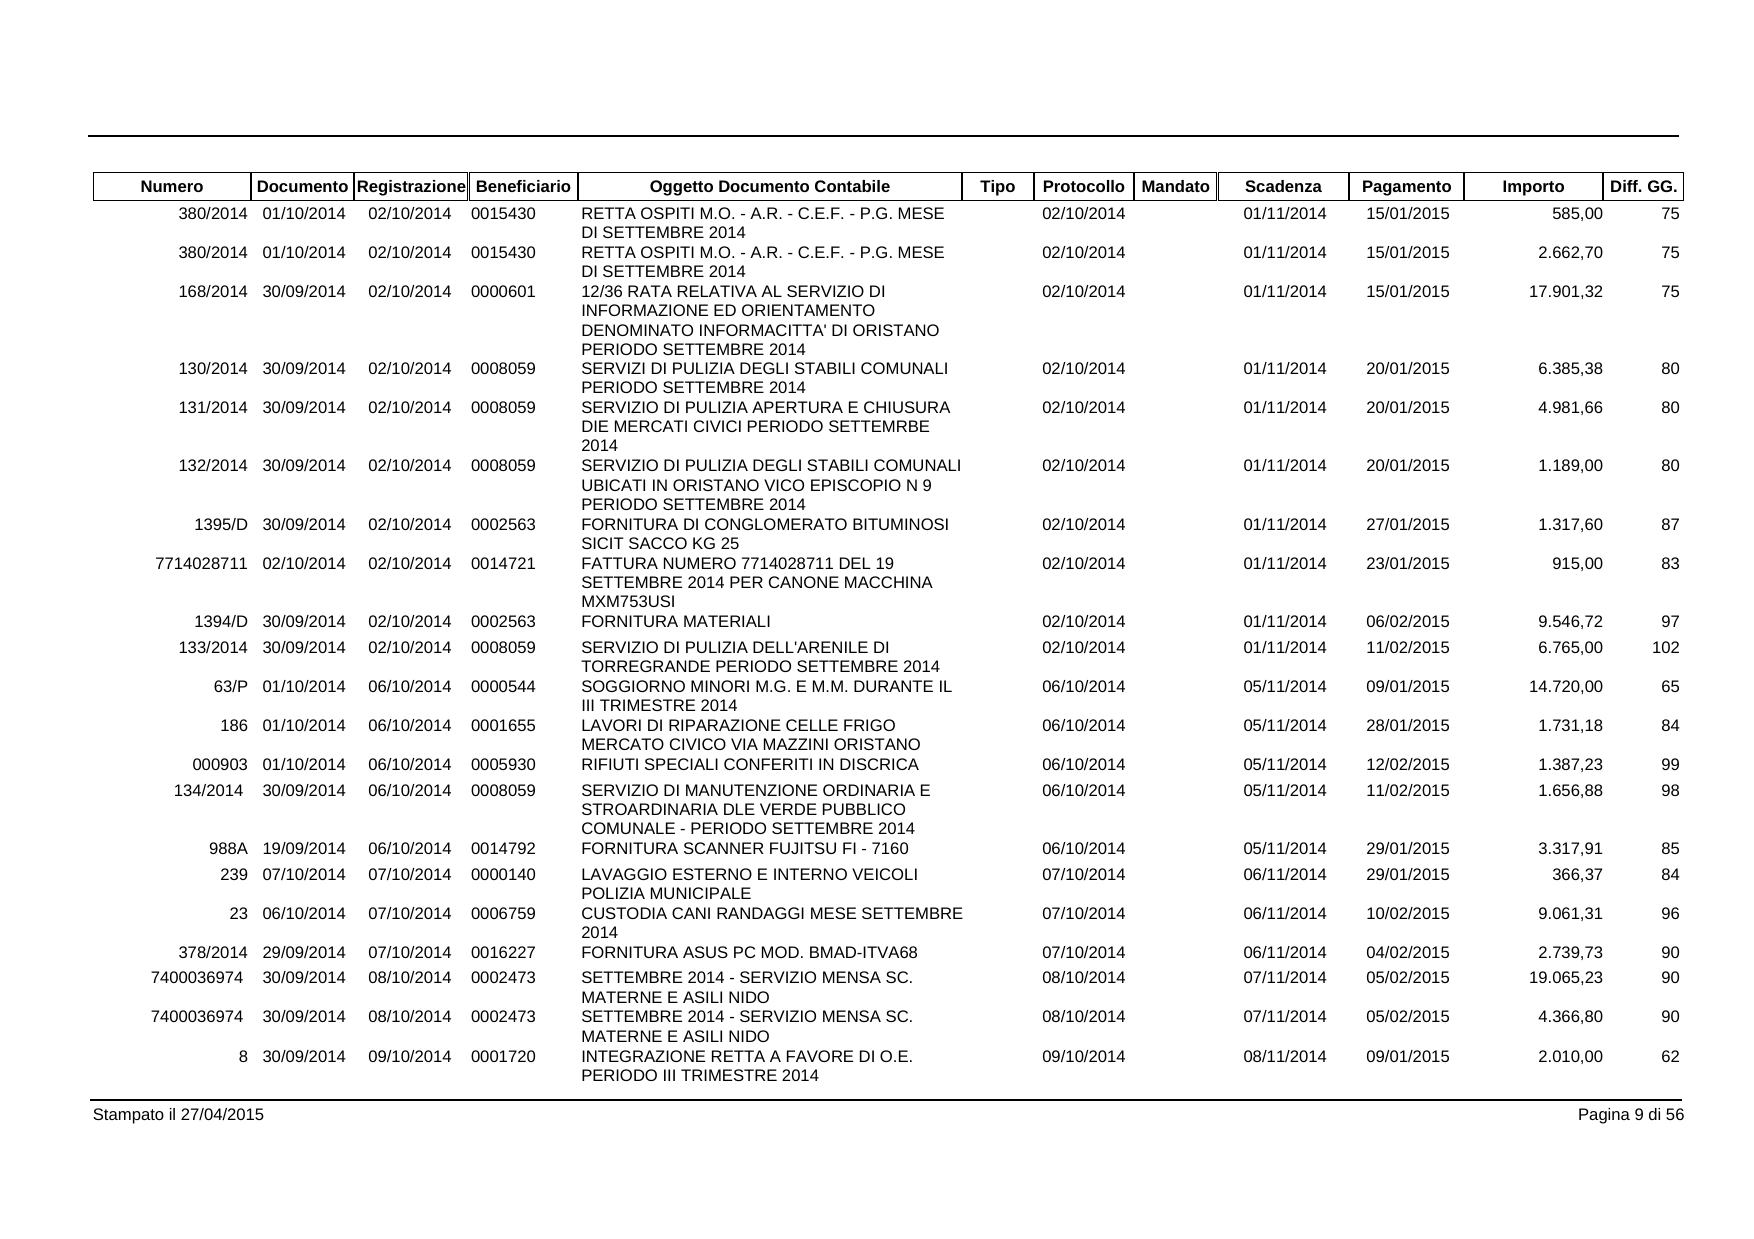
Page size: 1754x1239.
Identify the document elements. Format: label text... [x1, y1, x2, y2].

table_cell [0, 904, 88, 926]
table_cell 08/10/2014 [1034, 1007, 1134, 1030]
table_cell [0, 359, 88, 381]
table_cell [1199, 265, 1217, 279]
table_cell [1603, 677, 1609, 699]
table_cell [964, 243, 972, 265]
table_cell [1028, 739, 1034, 752]
table_cell [354, 699, 360, 713]
table_cell [1292, 479, 1346, 512]
table_cell [972, 554, 1028, 576]
table_cell [190, 926, 248, 940]
table_cell [471, 1069, 576, 1082]
table_cell [1352, 479, 1385, 512]
table_cell [1684, 456, 1753, 479]
table_cell [1136, 1046, 1197, 1069]
table_cell [972, 739, 1028, 752]
table_cell [425, 991, 459, 1004]
table_cell [425, 305, 459, 356]
table_cell [95, 226, 183, 240]
table_cell 2.739,73 [1466, 943, 1603, 965]
table_cell [1466, 699, 1603, 713]
table_cell 80 [1609, 398, 1679, 420]
table_cell [190, 887, 248, 901]
table_cell [1603, 305, 1609, 356]
table_cell [254, 479, 354, 512]
table_cell [425, 887, 459, 901]
table_cell 06/11/2014 [1224, 904, 1346, 926]
table_cell 0008059 [471, 359, 576, 381]
table_cell [425, 660, 459, 674]
table_cell [0, 839, 88, 862]
table_cell 1395/D [95, 515, 248, 537]
table_cell [1224, 420, 1292, 453]
table_cell [1352, 660, 1385, 674]
table_cell 80 [1609, 359, 1679, 381]
table_cell [1603, 282, 1609, 304]
table_cell 01/11/2014 [1224, 456, 1346, 479]
table_cell [459, 1007, 468, 1030]
table_cell 99 [1609, 755, 1679, 777]
table_cell [1197, 865, 1221, 887]
table_cell [354, 537, 360, 551]
table_cell [459, 204, 468, 226]
table_cell [1199, 887, 1217, 901]
table_cell [1603, 803, 1609, 836]
table_cell [459, 803, 468, 836]
table_cell [0, 1030, 88, 1043]
table_cell [459, 677, 468, 699]
table_cell [0, 638, 88, 660]
table_cell 90 [1609, 1007, 1679, 1030]
table_cell 0016227 [471, 943, 576, 965]
table_cell [972, 479, 1028, 512]
table_cell 15/01/2015 [1352, 282, 1464, 304]
table_cell [190, 265, 248, 279]
table_cell [471, 1083, 576, 1099]
table_cell [1609, 1069, 1677, 1082]
table_cell [1224, 1083, 1292, 1099]
table_cell [1034, 479, 1134, 512]
table_cell [1034, 305, 1134, 356]
table_cell [1603, 865, 1609, 887]
table_cell Mandato [1135, 173, 1216, 200]
table_cell [972, 904, 1028, 926]
table_cell [1603, 612, 1609, 635]
table_cell [1136, 839, 1197, 862]
table_cell [1385, 381, 1464, 394]
table_cell [1136, 537, 1197, 551]
table_cell [93, 50, 183, 133]
table_cell [972, 660, 1028, 674]
table_cell [95, 381, 183, 394]
table_cell [1385, 699, 1464, 713]
table_cell [254, 1030, 354, 1043]
table_cell [1684, 138, 1753, 172]
table_cell [354, 381, 360, 394]
table_cell 01/11/2014 [1224, 359, 1346, 381]
table_cell [1136, 638, 1197, 660]
table_cell [964, 865, 972, 887]
table_cell [1466, 887, 1603, 901]
table_header [459, 0, 468, 49]
table_cell [1609, 1083, 1677, 1099]
table_cell [972, 1083, 1028, 1099]
table_cell 07/10/2014 [360, 943, 459, 965]
table_cell [254, 926, 354, 940]
table_cell [95, 265, 183, 279]
table_cell 102 [1609, 638, 1679, 660]
table_cell [254, 803, 354, 836]
table_cell [1292, 537, 1346, 551]
table_cell 75 [1609, 243, 1679, 265]
table_cell 02/10/2014 [1034, 398, 1134, 420]
table_cell [1292, 265, 1346, 279]
table_cell 02/10/2014 [360, 282, 459, 304]
table_cell [1199, 699, 1217, 713]
table_cell 01/10/2014 [254, 716, 354, 738]
table_cell [354, 138, 360, 172]
table_cell [1466, 265, 1603, 279]
table_cell 85 [1609, 839, 1679, 862]
table_cell [1466, 926, 1603, 940]
table_cell [1684, 865, 1753, 887]
table_cell [425, 537, 459, 551]
table_cell Protocollo [1035, 173, 1133, 200]
table_cell [190, 699, 248, 713]
table_cell [1684, 699, 1753, 713]
table_cell [1224, 138, 1292, 172]
table_cell [964, 305, 972, 356]
table_cell [1385, 991, 1464, 1004]
table_cell [459, 282, 468, 304]
table_cell 06/11/2014 [1224, 865, 1346, 887]
table_cell 133/2014 [95, 638, 248, 660]
table_cell [964, 991, 972, 1004]
table_cell [1603, 699, 1609, 713]
table_cell 0008059 [471, 456, 576, 479]
table_cell [1385, 803, 1464, 836]
table_cell [459, 420, 468, 453]
table_cell [95, 739, 183, 752]
table_cell [190, 991, 248, 1004]
table_cell [1603, 781, 1609, 803]
table_cell [363, 926, 424, 940]
table_cell [1197, 282, 1221, 304]
table_cell [1028, 282, 1034, 304]
table_cell [915, 1083, 931, 1099]
table_cell 87 [1609, 515, 1679, 537]
table_cell [1684, 172, 1753, 201]
table_cell [972, 638, 1028, 660]
table_cell [964, 282, 972, 304]
table_cell [1609, 887, 1677, 901]
table_cell [972, 515, 1028, 537]
table_cell [1609, 138, 1677, 172]
table_cell [1028, 716, 1034, 738]
table_cell 20/01/2015 [1352, 456, 1464, 479]
table_cell [1352, 305, 1385, 356]
table_cell [1466, 1083, 1603, 1099]
table_cell [1197, 515, 1221, 537]
table_cell [1034, 265, 1134, 279]
table_cell [459, 660, 468, 674]
table_cell [1352, 1030, 1385, 1043]
table_cell [1292, 226, 1346, 240]
table_cell [425, 479, 459, 512]
table_cell [1197, 716, 1221, 738]
table_header [931, 0, 962, 49]
table_cell [1684, 479, 1753, 512]
table_cell [1199, 739, 1217, 752]
table_cell [1385, 576, 1464, 609]
table_cell [459, 1046, 468, 1069]
table_header [425, 0, 459, 49]
table_cell [354, 282, 360, 304]
table_header [190, 0, 248, 49]
table_cell [1136, 755, 1197, 777]
table_cell [964, 781, 972, 803]
table_cell [964, 755, 972, 777]
table_cell [964, 381, 972, 394]
table_cell [1466, 138, 1603, 172]
table_cell [0, 51, 88, 90]
table_cell [459, 638, 468, 660]
table_cell [1034, 803, 1134, 836]
table_cell 27/01/2015 [1352, 515, 1464, 537]
table_cell [1136, 803, 1197, 836]
table_cell 131/2014 [95, 398, 248, 420]
table_cell [1684, 991, 1753, 1004]
table_cell [1385, 887, 1464, 901]
table_cell 378/2014 [95, 943, 248, 965]
table_cell [1603, 943, 1609, 965]
table_cell [1385, 1069, 1464, 1082]
table_cell [1199, 537, 1217, 551]
table_cell [1609, 420, 1677, 453]
table_cell 04/02/2015 [1352, 943, 1464, 965]
table_cell [459, 1030, 468, 1043]
table_cell [1466, 739, 1603, 752]
table_cell [95, 887, 183, 901]
table_cell [972, 781, 1028, 803]
table_cell 08/10/2014 [1034, 968, 1134, 991]
table_cell [354, 839, 360, 862]
table_cell [964, 943, 972, 965]
table_cell [1199, 479, 1217, 512]
table_cell 01/10/2014 [254, 755, 354, 777]
table_cell 07/10/2014 [254, 865, 354, 887]
table_header [95, 0, 183, 49]
table_cell 20/01/2015 [1352, 359, 1464, 381]
table_cell 29/01/2015 [1352, 865, 1464, 887]
table_cell [972, 576, 1028, 609]
table_cell [1199, 1030, 1217, 1043]
table_cell [1028, 1083, 1034, 1099]
table_cell [354, 265, 360, 279]
table_cell [1385, 1083, 1464, 1099]
table_cell [964, 926, 972, 940]
table_cell [1684, 755, 1753, 777]
table_cell [1684, 739, 1753, 752]
table_cell 17.901,32 [1466, 282, 1603, 304]
table_cell [964, 456, 972, 479]
table_cell 0008059 [471, 781, 576, 803]
table_cell [1224, 265, 1292, 279]
table_cell [972, 226, 1028, 240]
table_cell [354, 479, 360, 512]
table_cell [95, 1083, 183, 1099]
table_cell [1028, 398, 1034, 420]
table_cell [1603, 537, 1609, 551]
table_cell [1385, 479, 1464, 512]
table_cell [1352, 991, 1385, 1004]
table_cell 01/11/2014 [1224, 515, 1346, 537]
table_cell [190, 381, 248, 394]
table_header [1352, 0, 1385, 49]
table_cell [1136, 381, 1197, 394]
table_cell [1028, 638, 1034, 660]
table_cell 0002473 [471, 968, 576, 991]
table_cell [0, 943, 88, 965]
table_cell 1.656,88 [1466, 781, 1603, 803]
table_cell [459, 887, 468, 901]
table_cell [425, 138, 459, 172]
table_cell 06/02/2015 [1352, 612, 1464, 635]
table_cell 1.731,18 [1466, 716, 1603, 738]
table_cell [363, 381, 424, 394]
table_cell [95, 991, 183, 1004]
table_cell 08/10/2014 [360, 1007, 459, 1030]
table_cell 9.061,31 [1466, 904, 1603, 926]
table_cell [95, 926, 183, 940]
table_cell [1136, 359, 1197, 381]
table_cell [354, 638, 360, 660]
table_cell 07/11/2014 [1224, 1007, 1346, 1030]
table_cell [425, 1030, 459, 1043]
table_cell [254, 1083, 354, 1099]
table_cell [0, 1046, 88, 1069]
table_cell 08/11/2014 [1224, 1046, 1346, 1069]
table_cell [363, 1083, 424, 1099]
table_cell [1603, 381, 1609, 394]
table_cell [190, 537, 248, 551]
table_header [1199, 0, 1217, 49]
table_cell [471, 265, 576, 279]
table_cell 6.765,00 [1466, 638, 1603, 660]
table_cell [964, 904, 972, 926]
table_cell [1136, 456, 1197, 479]
table_cell [471, 887, 576, 901]
table_cell 186 [95, 716, 248, 738]
table_cell [1385, 1030, 1464, 1043]
table_cell [0, 1083, 88, 1100]
table_cell [363, 537, 424, 551]
table_header [1609, 0, 1677, 49]
table_cell [1136, 1069, 1197, 1082]
table_cell 84 [1609, 716, 1679, 738]
table_cell [1136, 554, 1197, 576]
table_cell [1603, 359, 1609, 381]
table_cell 02/10/2014 [1034, 638, 1134, 660]
table_cell [964, 515, 972, 537]
table_cell 19/09/2014 [254, 839, 354, 862]
table_cell [471, 226, 576, 240]
table_cell [1028, 554, 1034, 576]
table_cell [471, 1030, 576, 1043]
table_cell [1385, 265, 1464, 279]
table_cell [1466, 576, 1603, 609]
table_cell 0014792 [471, 839, 576, 862]
table_cell [964, 660, 972, 674]
table_cell [1684, 515, 1753, 537]
table_cell 130/2014 [95, 359, 248, 381]
table_cell [931, 1083, 962, 1099]
table_cell [1385, 660, 1464, 674]
table_cell [425, 699, 459, 713]
table_cell 01/11/2014 [1224, 612, 1346, 635]
table_cell [964, 359, 972, 381]
table_cell 0005930 [471, 755, 576, 777]
table_cell [354, 420, 360, 453]
table_cell [1603, 1007, 1609, 1030]
table_cell [0, 716, 88, 738]
table_cell [95, 420, 183, 453]
table_cell 09/01/2015 [1352, 1046, 1464, 1069]
table_cell [1028, 1069, 1034, 1082]
table_cell 2.662,70 [1466, 243, 1603, 265]
table_cell [190, 1083, 248, 1099]
table_cell [964, 226, 972, 240]
table_header [471, 0, 576, 49]
table_cell [363, 1030, 424, 1043]
table_cell [0, 138, 88, 172]
table_header [363, 0, 424, 49]
table_cell SERVIZI DI PULIZIA DEGLI STABILI COMUNALI PERIODO SETTEMBRE 2014 [581, 359, 964, 394]
table_cell [1603, 576, 1609, 609]
table_cell 10/02/2015 [1352, 904, 1464, 926]
table_cell [1385, 420, 1464, 453]
table_cell 19.065,23 [1466, 968, 1603, 991]
table_cell [1684, 381, 1753, 394]
table_cell [972, 398, 1028, 420]
table_cell [1136, 420, 1197, 453]
table_cell SOGGIORNO MINORI M.G. E M.M. DURANTE IL III TRIMESTRE 2014 [581, 677, 964, 713]
table_cell [459, 699, 468, 713]
table_cell [1684, 1083, 1753, 1100]
table_cell [1292, 803, 1346, 836]
table_cell [1609, 1030, 1677, 1043]
table_cell [95, 138, 183, 172]
table_cell INTEGRAZIONE RETTA A FAVORE DI O.E. PERIODO III TRIMESTRE 2014 [581, 1046, 964, 1082]
table_cell [964, 968, 972, 991]
table_cell [363, 887, 424, 901]
table_cell [1034, 537, 1134, 551]
table_cell [471, 739, 576, 752]
table_cell [1684, 554, 1753, 576]
table_cell [1609, 660, 1677, 674]
table_cell [1603, 554, 1609, 576]
table_cell [1199, 991, 1217, 1004]
table_cell 01/10/2014 [254, 677, 354, 699]
table_cell 05/02/2015 [1352, 1007, 1464, 1030]
table_cell [1224, 739, 1292, 752]
table_cell 75 [1609, 282, 1679, 304]
table_cell [972, 699, 1028, 713]
table_cell [964, 1007, 972, 1030]
table_cell [363, 479, 424, 512]
table_cell [354, 677, 360, 699]
table_cell [425, 420, 459, 453]
table_cell [1224, 887, 1292, 901]
table_cell [459, 537, 468, 551]
table_cell [254, 420, 354, 453]
table_cell [1352, 739, 1385, 752]
table_cell [95, 537, 183, 551]
table_cell [1603, 204, 1609, 226]
table_cell 1.387,23 [1466, 755, 1603, 777]
table_cell [1684, 226, 1753, 240]
table_cell 12/02/2015 [1352, 755, 1464, 777]
table_cell 20/01/2015 [1352, 398, 1464, 420]
table_cell [1199, 305, 1217, 356]
table_cell [1352, 420, 1385, 453]
table_cell [459, 381, 468, 394]
table_header [1603, 0, 1609, 49]
table_cell [0, 755, 88, 777]
table_cell [1684, 968, 1753, 991]
table_cell RIFIUTI SPECIALI CONFERITI IN DISCRICA [581, 755, 964, 777]
table_cell [972, 926, 1028, 940]
table_cell 90 [1609, 968, 1679, 991]
table_cell [1603, 739, 1609, 752]
table_cell SERVIZIO DI PULIZIA APERTURA E CHIUSURA DIE MERCATI CIVICI PERIODO SETTEMRBE 2014 [581, 398, 964, 453]
table_cell [354, 926, 360, 940]
table_cell [1028, 991, 1034, 1004]
table_cell 02/10/2014 [360, 456, 459, 479]
table_cell [1136, 968, 1197, 991]
table_cell [1609, 479, 1677, 512]
table_cell [354, 243, 360, 265]
table_cell [1352, 887, 1385, 901]
table_cell FATTURA NUMERO 7714028711 DEL 19 SETTEMBRE 2014 PER CANONE MACCHINA MXM753USI [581, 554, 964, 609]
table_cell [254, 991, 354, 1004]
table_cell 30/09/2014 [254, 282, 354, 304]
table_cell [0, 781, 88, 803]
table_cell 05/11/2014 [1224, 755, 1346, 777]
table_cell 06/10/2014 [360, 716, 459, 738]
table_cell [1028, 537, 1034, 551]
table_cell [363, 265, 424, 279]
table_cell RETTA OSPITI M.O. - A.R. - C.E.F. - P.G. MESE DI SETTEMBRE 2014 [581, 243, 964, 279]
table_cell [0, 305, 88, 356]
table_cell [1352, 381, 1385, 394]
table_cell [1034, 576, 1134, 609]
table_cell 23 [95, 904, 248, 926]
table_cell [1352, 1105, 1385, 1133]
table_cell [972, 943, 1028, 965]
table_cell [1197, 359, 1221, 381]
table_cell 0008059 [471, 638, 576, 660]
table_cell [354, 803, 360, 836]
table_cell [1352, 1069, 1385, 1082]
table_cell [581, 138, 915, 172]
table_cell 30/09/2014 [254, 359, 354, 381]
table_cell [964, 1069, 972, 1082]
table_cell [471, 537, 576, 551]
table_cell [95, 660, 183, 674]
table_cell Pagamento [1350, 173, 1463, 200]
table_cell 30/09/2014 [254, 398, 354, 420]
table_cell [1199, 226, 1217, 240]
table_cell 0001655 [471, 716, 576, 738]
table_cell 30/09/2014 [254, 1046, 354, 1069]
table_cell [964, 638, 972, 660]
table_cell 30/09/2014 [254, 612, 354, 635]
table_cell [425, 265, 459, 279]
table_cell 7400036974 [95, 1007, 248, 1030]
table_cell [1028, 612, 1034, 635]
table_cell [459, 991, 468, 1004]
table_cell [354, 1030, 360, 1043]
table_cell [1136, 991, 1197, 1004]
table_cell 90 [1609, 943, 1679, 965]
table_cell [1136, 204, 1197, 226]
table_cell [964, 1030, 972, 1043]
table_cell [1603, 716, 1609, 738]
table_cell [972, 420, 1028, 453]
table_cell [1028, 904, 1034, 926]
table_cell [964, 398, 972, 420]
table_cell 30/09/2014 [254, 1007, 354, 1030]
table_cell [0, 1069, 88, 1082]
table_cell [1684, 420, 1753, 453]
table_cell 05/11/2014 [1224, 716, 1346, 738]
table_cell 02/10/2014 [360, 612, 459, 635]
table_cell [1028, 1030, 1034, 1043]
table_cell [1197, 968, 1221, 991]
table_cell [1028, 226, 1034, 240]
table_cell [0, 968, 88, 991]
table_cell [1603, 420, 1609, 453]
table_cell [1292, 739, 1346, 752]
table_cell [459, 1083, 468, 1099]
table_cell 28/01/2015 [1352, 716, 1464, 738]
table_cell [1609, 926, 1677, 940]
table_cell [354, 991, 360, 1004]
table_cell [354, 755, 360, 777]
table_cell 915,00 [1466, 554, 1603, 576]
table_cell [0, 243, 88, 265]
table_cell 366,37 [1466, 865, 1603, 887]
table_cell [190, 803, 248, 836]
table_cell 0000544 [471, 677, 576, 699]
table_cell [1034, 660, 1134, 674]
table_cell [354, 739, 360, 752]
table_cell 07/10/2014 [1034, 943, 1134, 965]
table_cell [190, 305, 248, 356]
table_cell 06/10/2014 [360, 781, 459, 803]
table_cell 14.720,00 [1466, 677, 1603, 699]
table_cell [425, 381, 459, 394]
table_cell [190, 739, 248, 752]
table_cell [363, 576, 424, 609]
table_cell 08/10/2014 [360, 968, 459, 991]
table_cell 80 [1609, 456, 1679, 479]
table_header [1684, 0, 1753, 49]
table_cell [964, 204, 972, 226]
table_cell [1292, 305, 1346, 356]
table_cell [972, 716, 1028, 738]
table_cell [964, 803, 972, 836]
table_cell [1224, 926, 1292, 940]
table_cell [1385, 926, 1464, 940]
table_cell 83 [1609, 554, 1679, 576]
table_cell [964, 420, 972, 453]
table_cell 15/01/2015 [1352, 204, 1464, 226]
table_cell 06/10/2014 [254, 904, 354, 926]
table_cell [1136, 1083, 1197, 1099]
table_cell [964, 1083, 972, 1099]
table_header [1028, 0, 1034, 49]
table_cell [1034, 226, 1134, 240]
table_cell [354, 716, 360, 738]
table_cell [254, 305, 354, 356]
table_cell 02/10/2014 [1034, 359, 1134, 381]
table_cell [964, 839, 972, 862]
table_cell [1136, 576, 1197, 609]
table_cell [0, 204, 88, 226]
table_cell [1028, 755, 1034, 777]
table_cell [1199, 926, 1217, 940]
table_cell LAVORI DI RIPARAZIONE CELLE FRIGO MERCATO CIVICO VIA MAZZINI ORISTANO [581, 716, 964, 752]
table_cell [1197, 638, 1221, 660]
table_cell [425, 1069, 459, 1082]
table_cell 168/2014 [95, 282, 248, 304]
table_cell [1466, 803, 1603, 836]
table_cell [972, 138, 1028, 172]
table_cell [1199, 381, 1217, 394]
table_cell [1385, 739, 1464, 752]
table_cell RETTA OSPITI M.O. - A.R. - C.E.F. - P.G. MESE DI SETTEMBRE 2014 [581, 204, 964, 240]
table_cell [1684, 282, 1753, 304]
table_cell [1028, 515, 1034, 537]
table_cell [354, 968, 360, 991]
table_cell [95, 305, 183, 356]
table_cell [1197, 204, 1221, 226]
table_cell [459, 781, 468, 803]
table_cell [459, 739, 468, 752]
table_cell [0, 1105, 88, 1133]
table_cell [1603, 839, 1609, 862]
table_cell 02/10/2014 [360, 243, 459, 265]
table_cell [190, 420, 248, 453]
table_cell [254, 226, 354, 240]
table_cell [1197, 243, 1221, 265]
table_cell [1136, 265, 1197, 279]
table_cell [459, 716, 468, 738]
table_cell 11/02/2015 [1352, 638, 1464, 660]
table_cell [0, 803, 88, 836]
table_cell 09/10/2014 [1034, 1046, 1134, 1069]
table_cell [95, 576, 183, 609]
table_cell Importo [1465, 173, 1602, 200]
table_cell 0002563 [471, 515, 576, 537]
table_cell [972, 968, 1028, 991]
table_cell [1684, 305, 1753, 356]
table_cell 1.317,60 [1466, 515, 1603, 537]
table_cell [972, 282, 1028, 304]
table_cell 05/11/2014 [1224, 677, 1346, 699]
table_cell 02/10/2014 [360, 204, 459, 226]
table_cell [1609, 305, 1677, 356]
table_cell [1034, 1083, 1134, 1099]
table_cell [471, 381, 576, 394]
table_cell [1609, 381, 1677, 394]
table_cell Pagina 9 di 56 [1385, 1105, 1684, 1133]
table_cell [972, 1069, 1028, 1082]
table_cell 06/10/2014 [360, 839, 459, 862]
table_cell [190, 1069, 248, 1082]
table_cell Diff. GG. [1604, 173, 1683, 200]
table_cell [1292, 1083, 1346, 1099]
table_cell [1199, 576, 1217, 609]
table_cell [1292, 1105, 1346, 1133]
table_cell [1224, 1030, 1292, 1043]
table_cell [1352, 926, 1385, 940]
table_cell [1197, 398, 1221, 420]
table_cell Scadenza [1219, 173, 1348, 200]
table_cell FORNITURA ASUS PC MOD. BMAD-ITVA68 [581, 943, 964, 965]
table_cell [1684, 660, 1753, 674]
table_cell 1.189,00 [1466, 456, 1603, 479]
table_cell [471, 991, 576, 1004]
table_cell [1603, 1083, 1609, 1099]
table_cell [1603, 138, 1609, 172]
table_cell [0, 576, 88, 609]
table_cell 02/10/2014 [360, 515, 459, 537]
table_cell [190, 226, 248, 240]
table_cell [1684, 51, 1753, 90]
table_cell Beneficiario [470, 173, 577, 200]
table_cell [1136, 781, 1197, 803]
table_cell [0, 1007, 88, 1030]
table_cell 75 [1609, 204, 1679, 226]
table_cell 30/09/2014 [254, 968, 354, 991]
table_cell [1224, 991, 1292, 1004]
table_cell [1466, 660, 1603, 674]
table_cell [1603, 904, 1609, 926]
table_cell 0014721 [471, 554, 576, 576]
table_cell [1028, 926, 1034, 940]
table_cell 02/10/2014 [1034, 204, 1134, 226]
table_cell [363, 1069, 424, 1082]
table_cell [0, 677, 88, 699]
table_header [1385, 0, 1464, 49]
table_cell [1684, 781, 1753, 803]
table_cell [964, 699, 972, 713]
table_cell 97 [1609, 612, 1679, 635]
table_cell 000903 [95, 755, 248, 777]
table_cell [0, 420, 88, 453]
table_cell [95, 479, 183, 512]
table_cell 07/10/2014 [360, 904, 459, 926]
table_cell [1136, 515, 1197, 537]
table_cell [1684, 576, 1753, 609]
table_cell [1352, 1083, 1385, 1099]
table_cell [471, 420, 576, 453]
table_cell [354, 612, 360, 635]
table_cell [1028, 381, 1034, 394]
table_cell [1136, 1007, 1197, 1030]
table_cell 02/10/2014 [1034, 515, 1134, 537]
table_cell [1034, 739, 1134, 752]
table_cell Oggetto Documento Contabile [579, 173, 961, 200]
table_cell 0015430 [471, 243, 576, 265]
table_cell [972, 456, 1028, 479]
table_cell [1352, 803, 1385, 836]
table_cell [1136, 1030, 1197, 1043]
table_cell [964, 1046, 972, 1069]
table_cell [1609, 739, 1677, 752]
table_cell [459, 839, 468, 862]
table_cell 07/10/2014 [1034, 865, 1134, 887]
table_cell [1197, 1046, 1221, 1069]
table_cell [363, 305, 424, 356]
table_cell [363, 739, 424, 752]
table_header [1466, 0, 1603, 49]
table_cell 01/11/2014 [1224, 282, 1346, 304]
table_cell [1603, 265, 1609, 279]
table_cell [1352, 699, 1385, 713]
table_cell [1028, 479, 1034, 512]
table_cell [459, 265, 468, 279]
table_cell 30/09/2014 [254, 638, 354, 660]
table_cell [354, 1007, 360, 1030]
table_cell [1136, 479, 1197, 512]
table_cell [1684, 243, 1753, 265]
table_cell 02/10/2014 [1034, 243, 1134, 265]
table_cell [1199, 420, 1217, 453]
table_cell 02/10/2014 [360, 638, 459, 660]
table_cell SETTEMBRE 2014 - SERVIZIO MENSA SC. MATERNE E ASILI NIDO [581, 1007, 964, 1043]
table_cell [363, 226, 424, 240]
table_cell [0, 226, 88, 240]
table_cell 98 [1609, 781, 1679, 803]
table_cell [1609, 226, 1677, 240]
table_cell [1352, 138, 1385, 172]
table_cell [254, 537, 354, 551]
table_cell [1028, 1046, 1034, 1069]
table_cell 02/10/2014 [360, 554, 459, 576]
table_cell [459, 943, 468, 965]
table_cell 134/2014 [95, 781, 248, 803]
table_cell [964, 677, 972, 699]
table_cell [1136, 926, 1197, 940]
table_cell 07/10/2014 [360, 865, 459, 887]
table_cell [254, 887, 354, 901]
table_cell [964, 887, 972, 901]
table_cell [972, 265, 1028, 279]
table_cell [354, 554, 360, 576]
table_cell [1684, 398, 1753, 420]
table_cell [1028, 204, 1034, 226]
table_cell [1197, 904, 1221, 926]
table_cell [1603, 968, 1609, 991]
table_cell [354, 1083, 360, 1099]
table_cell [1684, 96, 1753, 126]
table_cell 09/01/2015 [1352, 677, 1464, 699]
table_cell [459, 305, 468, 356]
table_cell [972, 1030, 1028, 1043]
table_cell [1034, 138, 1134, 172]
table_cell [0, 126, 88, 133]
table_cell [354, 515, 360, 537]
table_cell [459, 479, 468, 512]
table_cell [425, 226, 459, 240]
table_cell [1034, 1069, 1134, 1082]
table_cell [354, 456, 360, 479]
table_cell [1684, 612, 1753, 635]
table_cell [1603, 755, 1609, 777]
table_cell [1352, 265, 1385, 279]
table_cell [1684, 1030, 1753, 1043]
table_cell [354, 204, 360, 226]
table_cell [1609, 537, 1677, 551]
table_cell [0, 865, 88, 887]
table_cell [425, 739, 459, 752]
table_header [254, 0, 354, 49]
table_cell [354, 359, 360, 381]
table_cell 02/10/2014 [1034, 456, 1134, 479]
table_cell 0006759 [471, 904, 576, 926]
table_cell [459, 515, 468, 537]
table_cell [354, 660, 360, 674]
table_cell [1466, 226, 1603, 240]
table_cell [1603, 926, 1609, 940]
table_cell [1028, 887, 1034, 901]
table_cell 96 [1609, 904, 1679, 926]
table_cell [1197, 1007, 1221, 1030]
table_cell 23/01/2015 [1352, 554, 1464, 576]
table_cell 0001720 [471, 1046, 576, 1069]
table_cell [459, 1069, 468, 1082]
table_cell [1136, 243, 1197, 265]
table_header [972, 0, 1028, 49]
table_cell 01/11/2014 [1224, 554, 1346, 576]
table_cell [459, 243, 468, 265]
table_cell [972, 612, 1028, 635]
table_cell [471, 479, 576, 512]
table_cell [1352, 576, 1385, 609]
table_cell 585,00 [1466, 204, 1603, 226]
table_cell [0, 991, 88, 1004]
table_cell [1034, 699, 1134, 713]
table_header [1136, 0, 1197, 49]
table_cell [1609, 576, 1677, 609]
table_cell [1603, 1046, 1609, 1069]
table_cell [972, 1046, 1028, 1069]
table_cell [459, 456, 468, 479]
table_cell [1028, 265, 1034, 279]
table_cell 30/09/2014 [254, 781, 354, 803]
table_cell [0, 398, 88, 420]
table_cell [972, 755, 1028, 777]
table_cell 4.366,80 [1466, 1007, 1603, 1030]
table_cell [425, 926, 459, 940]
table_cell 62 [1609, 1046, 1679, 1069]
table_cell [1684, 887, 1753, 901]
table_cell [254, 739, 354, 752]
table_cell [1684, 126, 1753, 133]
table_cell [1136, 716, 1197, 738]
table_cell FORNITURA DI CONGLOMERATO BITUMINOSI SICIT SACCO KG 25 [581, 515, 964, 551]
table_cell [459, 968, 468, 991]
table_cell [254, 660, 354, 674]
table_cell 3.317,91 [1466, 839, 1603, 862]
table_cell [0, 456, 88, 479]
table_cell [1136, 904, 1197, 926]
table_cell [1028, 699, 1034, 713]
table_cell [964, 479, 972, 512]
table_cell [1028, 968, 1034, 991]
table_cell 01/11/2014 [1224, 243, 1346, 265]
table_cell [1136, 660, 1197, 674]
table_cell [1292, 381, 1346, 394]
table_cell [354, 226, 360, 240]
table_cell [964, 716, 972, 738]
table_cell 05/11/2014 [1224, 839, 1346, 862]
table_cell [581, 1083, 915, 1099]
table_cell [915, 138, 931, 172]
table_cell [1466, 537, 1603, 551]
table_cell [1199, 660, 1217, 674]
table_cell [1385, 226, 1464, 240]
table_cell [1136, 282, 1197, 304]
table_cell [1028, 1007, 1034, 1030]
table_cell [1603, 398, 1609, 420]
table_cell [425, 576, 459, 609]
table_cell [1603, 226, 1609, 240]
table_cell 2.010,00 [1466, 1046, 1603, 1069]
table_cell [459, 138, 468, 172]
table_cell 30/09/2014 [254, 456, 354, 479]
table_cell [1136, 138, 1197, 172]
table_cell [1224, 803, 1292, 836]
table_cell [95, 803, 183, 836]
table_cell [1224, 226, 1292, 240]
table_cell [0, 282, 88, 304]
table_cell [354, 904, 360, 926]
table_header [581, 0, 915, 49]
table_cell [1028, 138, 1034, 172]
table_cell 7400036974 [95, 968, 248, 991]
table_cell [1684, 839, 1753, 862]
table_cell 132/2014 [95, 456, 248, 479]
table_cell [1199, 803, 1217, 836]
table_cell [1028, 359, 1034, 381]
table_cell [459, 865, 468, 887]
table_cell [1684, 716, 1753, 738]
table_cell 29/01/2015 [1352, 839, 1464, 862]
table_cell 06/10/2014 [1034, 716, 1134, 738]
table_cell Numero [94, 173, 250, 200]
table_cell [190, 660, 248, 674]
table_cell [1224, 1069, 1292, 1082]
table_cell [1684, 1069, 1753, 1082]
table_cell [363, 699, 424, 713]
table_cell [95, 1069, 183, 1082]
table_cell [254, 576, 354, 609]
table_cell [354, 398, 360, 420]
table_cell [354, 865, 360, 887]
table_cell [1466, 991, 1603, 1004]
table_cell 02/10/2014 [254, 554, 354, 576]
table_cell 380/2014 [95, 204, 248, 226]
table_cell [1034, 926, 1134, 940]
table_cell 6.385,38 [1466, 359, 1603, 381]
table_cell 01/11/2014 [1224, 204, 1346, 226]
table_cell 01/10/2014 [254, 204, 354, 226]
table_cell FORNITURA SCANNER FUJITSU FI - 7160 [581, 839, 964, 862]
table_cell [1224, 305, 1292, 356]
table_cell [1136, 887, 1197, 901]
table_cell [354, 305, 360, 356]
table_cell [1385, 138, 1464, 172]
table_cell [190, 479, 248, 512]
table_cell [1292, 699, 1346, 713]
table_cell [354, 887, 360, 901]
table_cell [363, 420, 424, 453]
table_cell [1684, 803, 1753, 836]
table_cell [1028, 865, 1034, 887]
table_cell [1292, 1069, 1346, 1082]
table_cell [972, 537, 1028, 551]
table_cell [1028, 839, 1034, 862]
table_cell [964, 739, 972, 752]
table_cell [1603, 515, 1609, 537]
table_cell 06/10/2014 [1034, 677, 1134, 699]
table_header [915, 0, 931, 49]
table_cell [459, 612, 468, 635]
table_cell [1028, 803, 1034, 836]
table_cell [471, 803, 576, 836]
table_cell SERVIZIO DI MANUTENZIONE ORDINARIA E STROARDINARIA DLE VERDE PUBBLICO COMUNALE - PERIODO SETTEMBRE 2014 [581, 781, 964, 836]
table_cell 30/09/2014 [254, 515, 354, 537]
table_cell 988A [95, 839, 248, 862]
table_cell [964, 537, 972, 551]
table_cell 7714028711 [95, 554, 248, 576]
table_cell 06/10/2014 [360, 755, 459, 777]
table_cell 0002473 [471, 1007, 576, 1030]
table_cell [1684, 537, 1753, 551]
table_cell [972, 305, 1028, 356]
table_cell [1684, 265, 1753, 279]
table_cell [0, 381, 88, 394]
table_cell [190, 1030, 248, 1043]
table_cell [1028, 943, 1034, 965]
table_cell [1466, 1030, 1603, 1043]
table_cell 63/P [95, 677, 248, 699]
table_cell [972, 381, 1028, 394]
table_cell [1034, 991, 1134, 1004]
table_cell [0, 515, 88, 537]
table_cell SERVIZIO DI PULIZIA DEGLI STABILI COMUNALI UBICATI IN ORISTANO VICO EPISCOPIO N 9 PERIODO SETTEMBRE 2014 [581, 456, 964, 512]
table_cell [972, 243, 1028, 265]
table_cell [1199, 1069, 1217, 1082]
table_cell 4.981,66 [1466, 398, 1603, 420]
table_cell [1292, 926, 1346, 940]
table_cell 0002563 [471, 612, 576, 635]
table_cell [1684, 677, 1753, 699]
table_cell [459, 926, 468, 940]
table_cell [972, 677, 1028, 699]
table_cell SERVIZIO DI PULIZIA DELL'ARENILE DI TORREGRANDE PERIODO SETTEMBRE 2014 [581, 638, 964, 674]
table_cell [1684, 943, 1753, 965]
table_cell [254, 265, 354, 279]
table_cell [0, 739, 88, 752]
table_cell [1028, 781, 1034, 803]
table_cell [471, 138, 576, 172]
table_cell [1603, 456, 1609, 479]
table_cell [1224, 576, 1292, 609]
table_cell [1224, 537, 1292, 551]
table_cell [1684, 638, 1753, 660]
table_cell 06/10/2014 [360, 677, 459, 699]
table_cell [1609, 991, 1677, 1004]
table_header [1224, 0, 1292, 49]
table_cell [1034, 381, 1134, 394]
table_cell [1684, 1007, 1753, 1030]
table_cell [1292, 991, 1346, 1004]
table_cell [1028, 456, 1034, 479]
table_cell [1292, 138, 1346, 172]
table_cell [1028, 305, 1034, 356]
table_cell [425, 1083, 459, 1099]
table_cell [1197, 943, 1221, 965]
table_cell [1466, 1069, 1603, 1082]
table_cell [459, 755, 468, 777]
table_cell [1292, 887, 1346, 901]
table_cell [459, 904, 468, 926]
table_cell [459, 226, 468, 240]
table_cell [1028, 677, 1034, 699]
table_cell 06/11/2014 [1224, 943, 1346, 965]
table_cell [254, 699, 354, 713]
table_cell [1136, 943, 1197, 965]
table_cell SETTEMBRE 2014 - SERVIZIO MENSA SC. MATERNE E ASILI NIDO [581, 968, 964, 1004]
table_cell [1603, 638, 1609, 660]
table_cell [354, 576, 360, 609]
table_cell 65 [1609, 677, 1679, 699]
table_cell 0008059 [471, 398, 576, 420]
table_cell [1028, 660, 1034, 674]
table_cell [0, 96, 88, 126]
table_cell [1199, 1083, 1217, 1099]
table_cell [1466, 305, 1603, 356]
table_cell [1034, 1030, 1134, 1043]
table_cell [1603, 991, 1609, 1004]
table_cell [363, 138, 424, 172]
table_cell 02/10/2014 [1034, 282, 1134, 304]
table_cell [972, 865, 1028, 887]
table_cell [190, 576, 248, 609]
table_cell [1466, 479, 1603, 512]
table_cell [190, 138, 248, 172]
table_cell [964, 612, 972, 635]
table_cell [95, 1030, 183, 1043]
table_cell [1292, 660, 1346, 674]
table_cell [425, 1105, 1292, 1133]
table_cell [459, 554, 468, 576]
table_cell [1385, 305, 1464, 356]
table_cell [1684, 1105, 1753, 1133]
table_cell [1028, 576, 1034, 609]
table_cell [1352, 537, 1385, 551]
table_cell 84 [1609, 865, 1679, 887]
table_cell [1603, 1030, 1609, 1043]
table_cell [1197, 677, 1221, 699]
table_cell 06/10/2014 [1034, 781, 1134, 803]
table_cell [471, 699, 576, 713]
table_cell 02/10/2014 [360, 359, 459, 381]
table_header [964, 0, 972, 49]
table_cell [964, 265, 972, 279]
table_cell [1684, 904, 1753, 926]
table_cell [1385, 537, 1464, 551]
table_cell [931, 138, 962, 172]
table_cell [459, 398, 468, 420]
table_cell 9.546,72 [1466, 612, 1603, 635]
table_cell [1136, 398, 1197, 420]
table_cell [972, 803, 1028, 836]
table_cell [1136, 699, 1197, 713]
table_cell CUSTODIA CANI RANDAGGI MESE SETTEMBRE 2014 [581, 904, 964, 940]
table_header [354, 0, 360, 49]
table_cell [1603, 1069, 1609, 1082]
table_cell 02/10/2014 [1034, 612, 1134, 635]
table_cell [363, 660, 424, 674]
table_cell [1028, 243, 1034, 265]
table_cell [354, 1069, 360, 1082]
table_cell [1292, 576, 1346, 609]
table_cell [964, 554, 972, 576]
table_cell [1197, 755, 1221, 777]
table_cell [459, 359, 468, 381]
table_cell [1224, 479, 1292, 512]
table_cell [972, 359, 1028, 381]
table_cell 0000140 [471, 865, 576, 887]
table_cell [363, 1105, 424, 1133]
table_cell [1199, 138, 1217, 172]
table_cell [1684, 1046, 1753, 1069]
table_cell [972, 839, 1028, 862]
table_cell 02/10/2014 [1034, 554, 1134, 576]
table_cell [471, 576, 576, 609]
table_cell [1603, 243, 1609, 265]
table_cell Registrazione [355, 173, 467, 200]
table_cell 8 [95, 1046, 248, 1069]
table_cell [1197, 839, 1221, 862]
table_cell [972, 204, 1028, 226]
table_cell [972, 991, 1028, 1004]
table_cell [0, 554, 88, 576]
table_cell [254, 138, 354, 172]
table_cell [0, 926, 88, 940]
table_cell [0, 172, 88, 201]
table_cell 07/10/2014 [1034, 904, 1134, 926]
table_cell [0, 660, 88, 674]
table_cell [1466, 420, 1603, 453]
table_cell [0, 479, 88, 512]
table_cell [1197, 612, 1221, 635]
table_cell [1684, 204, 1753, 226]
table_cell [1466, 381, 1603, 394]
table_cell [1609, 265, 1677, 279]
table_cell [1136, 612, 1197, 635]
table_cell [354, 943, 360, 965]
table_cell [1028, 420, 1034, 453]
table_cell 05/11/2014 [1224, 781, 1346, 803]
table_cell [1224, 381, 1292, 394]
table_cell [1603, 479, 1609, 512]
table_cell [471, 305, 576, 356]
table_cell [1197, 554, 1221, 576]
table_cell Documento [252, 173, 353, 200]
table_cell 239 [95, 865, 248, 887]
table_cell [354, 781, 360, 803]
table_cell [1609, 699, 1677, 713]
table_cell [354, 1046, 360, 1069]
table_cell [185, 50, 1682, 133]
table_cell [1292, 420, 1346, 453]
table_cell [95, 699, 183, 713]
table_cell [0, 612, 88, 635]
table_cell [0, 537, 88, 551]
table_cell 09/10/2014 [360, 1046, 459, 1069]
table_cell [254, 381, 354, 394]
table_cell 06/10/2014 [1034, 755, 1134, 777]
table_cell [1197, 781, 1221, 803]
table_cell [1136, 226, 1197, 240]
table_cell 15/01/2015 [1352, 243, 1464, 265]
table_cell 01/10/2014 [254, 243, 354, 265]
table_cell [972, 887, 1028, 901]
table_header [0, 0, 88, 49]
table_cell Stampato il 27/04/2015 [93, 1105, 362, 1133]
table_cell [1197, 456, 1221, 479]
table_cell 02/10/2014 [360, 398, 459, 420]
table_cell [425, 803, 459, 836]
table_cell [1684, 926, 1753, 940]
table_cell 0015430 [471, 204, 576, 226]
table_cell FORNITURA MATERIALI [581, 612, 964, 635]
table_cell 06/10/2014 [1034, 839, 1134, 862]
table_cell [363, 991, 424, 1004]
table_cell [1224, 660, 1292, 674]
table_cell 380/2014 [95, 243, 248, 265]
table_cell [0, 699, 88, 713]
table_cell [1684, 359, 1753, 381]
table_cell [1292, 1030, 1346, 1043]
table_cell 11/02/2015 [1352, 781, 1464, 803]
table_cell 0000601 [471, 282, 576, 304]
table_cell [1352, 226, 1385, 240]
table_cell [1603, 660, 1609, 674]
table_cell [471, 926, 576, 940]
table_cell 05/02/2015 [1352, 968, 1464, 991]
table_cell [254, 1069, 354, 1082]
table_cell 01/11/2014 [1224, 398, 1346, 420]
table_cell [1603, 887, 1609, 901]
table_cell [1034, 887, 1134, 901]
table_cell [1136, 677, 1197, 699]
table_cell 29/09/2014 [254, 943, 354, 965]
table_cell [0, 887, 88, 901]
table_cell [972, 1007, 1028, 1030]
table_cell [471, 660, 576, 674]
table_cell Tipo [963, 173, 1033, 200]
table_cell [1224, 699, 1292, 713]
table_cell [459, 576, 468, 609]
table_cell 12/36 RATA RELATIVA AL SERVIZIO DI INFORMAZIONE ED ORIENTAMENTO DENOMINATO INFORMACITTA' DI ORISTANO PERIODO SETTEMBRE 2014 [581, 282, 964, 356]
table_cell 01/11/2014 [1224, 638, 1346, 660]
table_cell [1136, 739, 1197, 752]
table_cell [1609, 803, 1677, 836]
table_cell [1034, 420, 1134, 453]
table_header [1292, 0, 1346, 49]
table_cell 07/11/2014 [1224, 968, 1346, 991]
table_cell [0, 265, 88, 279]
table_cell 1394/D [95, 612, 248, 635]
table_cell [1136, 305, 1197, 356]
table_cell LAVAGGIO ESTERNO E INTERNO VEICOLI POLIZIA MUNICIPALE [581, 865, 964, 901]
table_header [1034, 0, 1134, 49]
table_cell [964, 138, 972, 172]
table_cell [363, 803, 424, 836]
table_cell [1136, 865, 1197, 887]
table_cell [964, 576, 972, 609]
